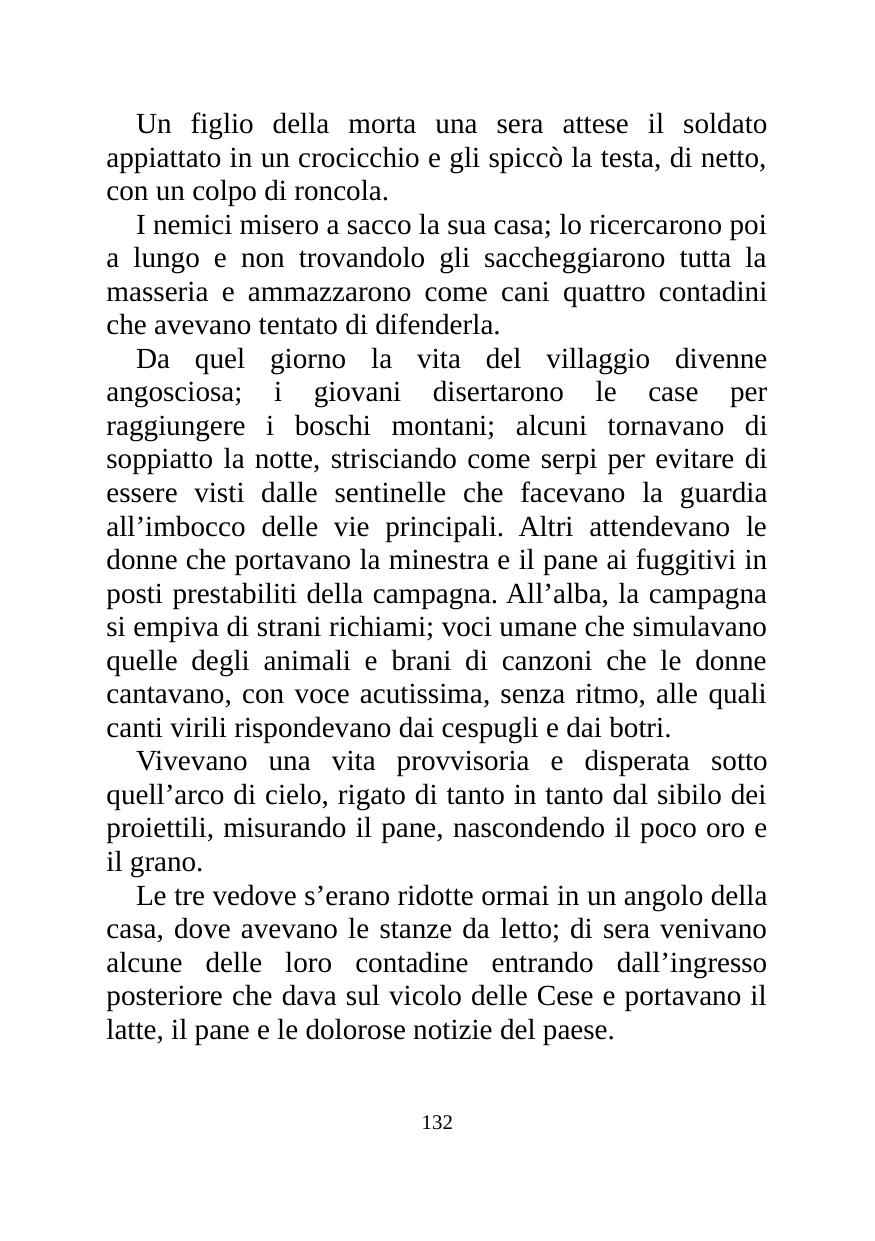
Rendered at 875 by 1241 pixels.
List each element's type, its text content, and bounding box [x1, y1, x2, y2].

text Da quel giorno la vita del villaggio divenne angosciosa; i giovani disertarono le case per raggiungere i boschi montani; alcuni tornavano di soppiatto la notte, strisciando come serpi per evitare di essere visti dalle sentinelle che facevano la guardia all’imbocco delle vie principali. Altri attendevano le donne che portavano la minestra e il pane ai fuggitivi in posti prestabiliti della campagna. All’alba, la campagna si empiva di strani richiami; voci umane che simulavano quelle degli animali e brani di canzoni che le donne cantavano, con voce acutissima, senza ritmo, alle quali canti virili rispondevano dai cespugli e dai botri. [106, 341, 768, 743]
text I nemici misero a sacco la sua casa; lo ricercarono poi a lungo e non trovandolo gli saccheggiarono tutta la masseria e ammazzarono come cani quattro contadini che avevano tentato di difenderla. [106, 207, 768, 341]
text Le tre vedove s’erano ridotte ormai in un angolo della casa, dove avevano le stanze da letto; di sera venivano alcune delle loro contadine entrando dall’ingresso posteriore che dava sul vicolo delle Cese e portavano il latte, il pane e le dolorose notizie del paese. [106, 878, 768, 1045]
text Un figlio della morta una sera attese il soldato appiattato in un crocicchio e gli spiccò la testa, di netto, con un colpo di roncola. [106, 106, 768, 207]
text Vivevano una vita provvisoria e disperata sotto quell’arco di cielo, rigato di tanto in tanto dal sibilo dei proiettili, misurando il pane, nascondendo il poco oro e il grano. [106, 743, 768, 878]
